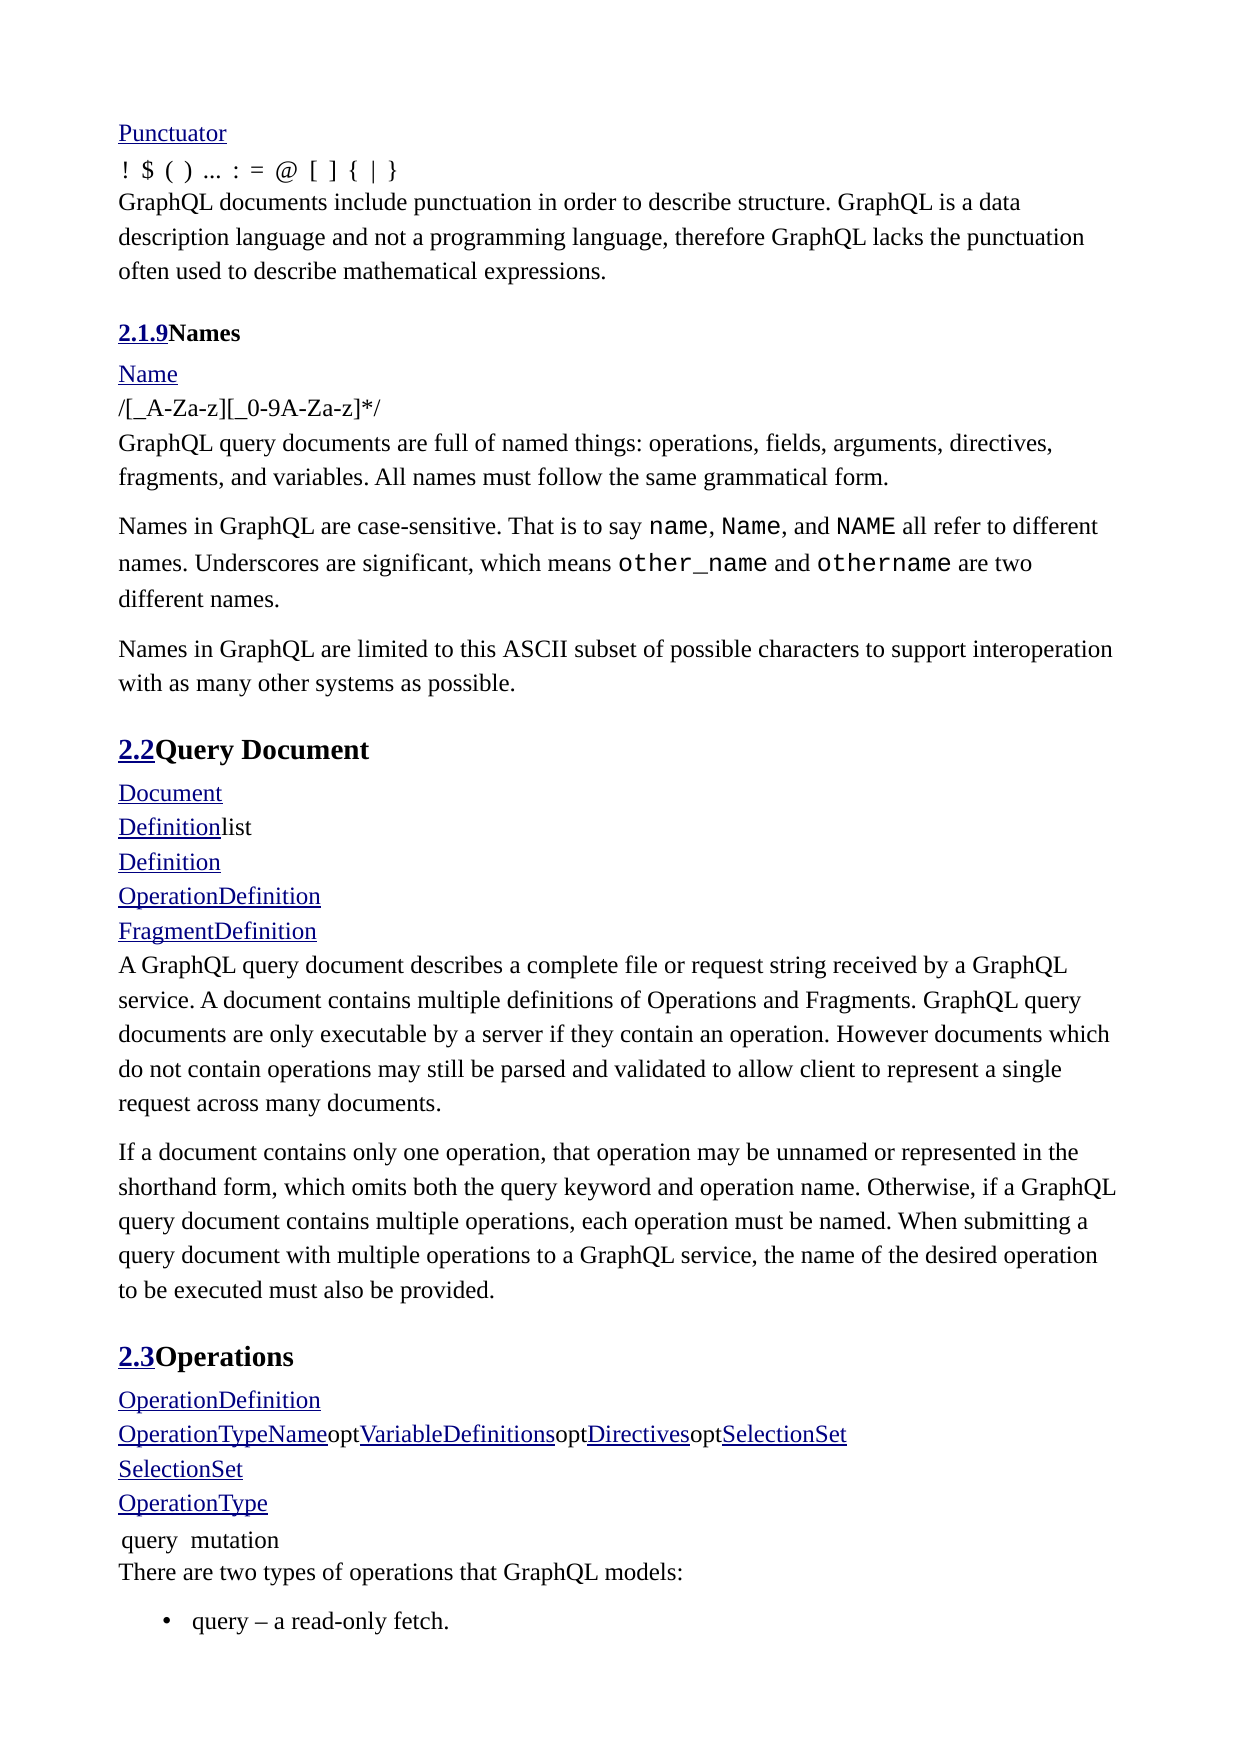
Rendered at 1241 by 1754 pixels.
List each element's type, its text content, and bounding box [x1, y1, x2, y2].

subtitle 2.3Operations [118, 1339, 1122, 1372]
text If a document contains only one operation, that operation may be unnamed or represented in the shorthand form, which omits both the query keyword and operation name. Otherwise, if a GraphQL query document contains multiple operations, each operation must be named. When submitting a query document with multiple operations to a GraphQL service, the name of the desired operation to be executed must also be provided. [118, 1137, 1122, 1304]
table_header mutation [188, 1523, 292, 1557]
table_header query [118, 1523, 187, 1557]
text Document [118, 778, 1122, 807]
table_header @ [272, 153, 306, 187]
text FragmentDefinition [118, 916, 1122, 944]
text GraphQL query documents are full of named things: operations, fields, arguments, directives, fragments, and variables. All names must follow the same grammatical form. [118, 428, 1122, 491]
text Names in GraphQL are case‐sensitive. That is to say name, Name, and NAME all refer to different names. Underscores are significant, which means other_name and othername are two different names. [118, 511, 1122, 613]
text Definition [118, 847, 1122, 876]
text GraphQL documents include punctuation in order to describe structure. GraphQL is a data description language and not a programming language, therefore GraphQL lacks the punctuation often used to describe mathematical expressions. [118, 187, 1122, 285]
text Names in GraphQL are limited to this ASCII subset of possible characters to support interoperation with as many other systems as possible. [118, 634, 1122, 697]
table_header ! [118, 153, 138, 187]
text OperationTypeNameoptVariableDefinitionsoptDirectivesoptSelectionSet [118, 1419, 1122, 1448]
table_header ] [325, 153, 344, 187]
text There are two types of operations that GraphQL models: [118, 1557, 1122, 1586]
table_header [ [306, 153, 325, 187]
table_header = [247, 153, 272, 187]
text SelectionSet [118, 1454, 1122, 1482]
text OperationType [118, 1488, 1122, 1517]
text OperationDefinition [118, 881, 1122, 910]
text /[_A-Za-z][_0-9A-Za-z]*/ [118, 393, 1122, 422]
text Name [118, 359, 1122, 388]
table_header ) [181, 153, 200, 187]
table_header : [230, 153, 247, 187]
table_header | [368, 153, 383, 187]
text Punctuator [118, 118, 1122, 147]
text OperationDefinition [118, 1385, 1122, 1413]
table_header } [384, 153, 412, 187]
text A GraphQL query document describes a complete file or request string received by a GraphQL service. A document contains multiple definitions of Operations and Fragments. GraphQL query documents are only executable by a server if they contain an operation. However documents which do not contain operations may still be parsed and validated to allow client to represent a single request across many documents. [118, 950, 1122, 1117]
table_header $ [139, 153, 162, 187]
list query – a read‐only fetch. [162, 1606, 1122, 1635]
subtitle 2.1.9Names [118, 318, 1122, 346]
table_header { [344, 153, 368, 187]
text Definitionlist [118, 812, 1122, 841]
subtitle 2.2Query Document [118, 732, 1122, 765]
table_header ... [200, 153, 229, 187]
table_header ( [162, 153, 181, 187]
